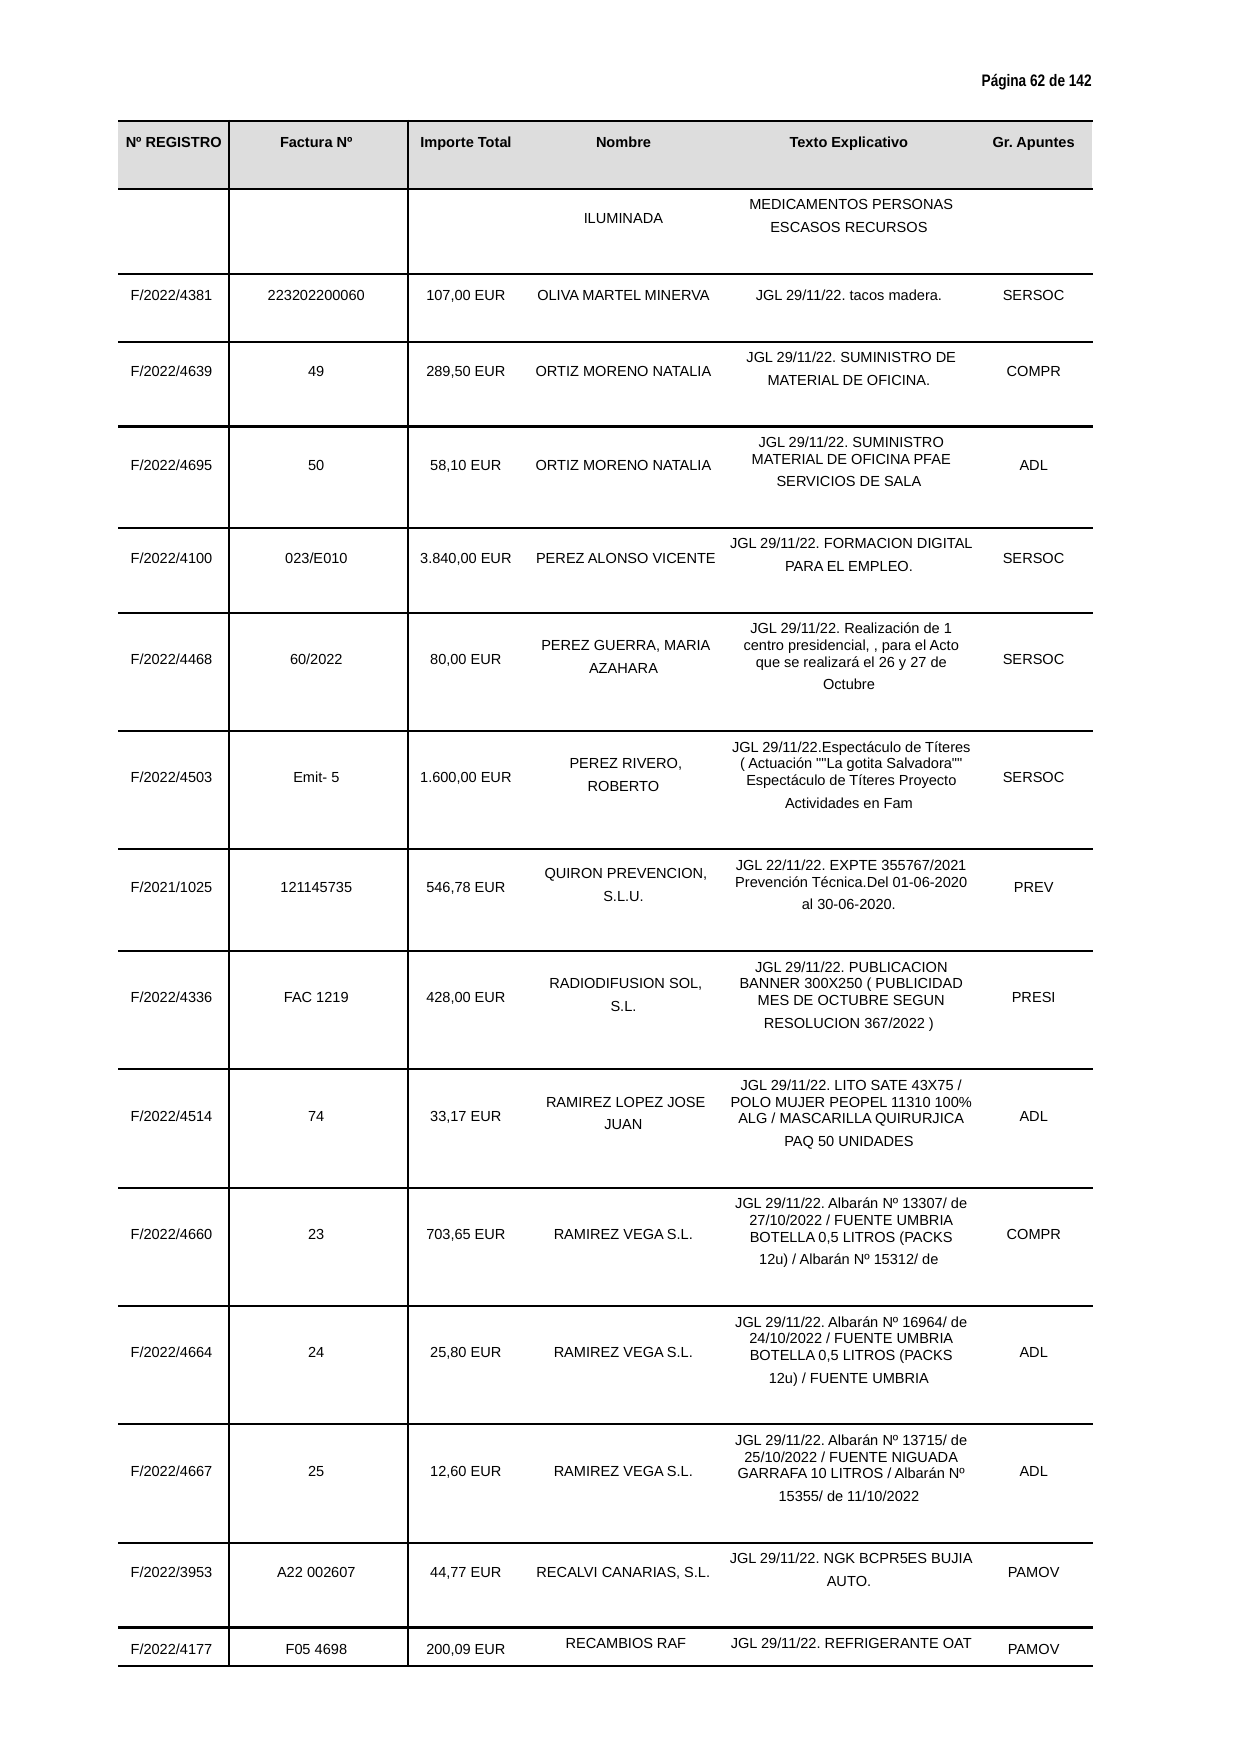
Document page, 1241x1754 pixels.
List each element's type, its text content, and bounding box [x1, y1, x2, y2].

table_header Importe Total [409, 122, 528, 188]
table_cell SERSOC [979, 732, 1092, 848]
table_cell 289,50 EUR [409, 343, 528, 425]
table_cell 50 [230, 428, 407, 527]
table_cell ADL [979, 1425, 1092, 1542]
table_cell 80,00 EUR [409, 614, 528, 730]
table_cell JGL 29/11/22.Espectáculo de Títeres ( Actuación ""La gotita Salvadora"" Espectáculo de Títeres Proyecto Actividades en Fam [723, 732, 979, 848]
table_cell F05 4698 [230, 1629, 407, 1665]
table_cell 428,00 EUR [409, 952, 528, 1068]
table_cell F/2022/4177 [118, 1629, 228, 1665]
table_cell F/2022/4468 [118, 614, 228, 730]
table_cell SERSOC [979, 529, 1092, 612]
table_cell JGL 29/11/22. FORMACION DIGITAL PARA EL EMPLEO. [723, 529, 979, 612]
table_cell SERSOC [979, 614, 1092, 730]
table_cell F/2022/4639 [118, 343, 228, 425]
table_cell FAC 1219 [230, 952, 407, 1068]
table_cell PAMOV [979, 1629, 1092, 1665]
table_cell ORTIZ MORENO NATALIA [528, 343, 723, 425]
table_cell JGL 29/11/22. SUMINISTRO MATERIAL DE OFICINA PFAE SERVICIOS DE SALA [723, 428, 979, 527]
table_cell RAMIREZ LOPEZ JOSE JUAN [528, 1070, 723, 1187]
table_cell 25,80 EUR [409, 1307, 528, 1423]
table_cell JGL 29/11/22. SUMINISTRO DE MATERIAL DE OFICINA. [723, 343, 979, 425]
table_cell PEREZ GUERRA, MARIA AZAHARA [528, 614, 723, 730]
table_cell F/2022/4336 [118, 952, 228, 1068]
table_cell 1.600,00 EUR [409, 732, 528, 848]
table_cell PAMOV [979, 1544, 1092, 1626]
table_cell 25 [230, 1425, 407, 1542]
table_cell RAMIREZ VEGA S.L. [528, 1425, 723, 1542]
table_cell F/2022/4660 [118, 1189, 228, 1305]
table_cell JGL 29/11/22. Albarán Nº 13307/ de 27/10/2022 / FUENTE UMBRIA BOTELLA 0,5 LITROS (PACKS 12u) / Albarán Nº 15312/ de [723, 1189, 979, 1305]
table_cell F/2022/4695 [118, 428, 228, 527]
table_cell F/2022/4381 [118, 275, 228, 341]
table_cell MEDICAMENTOS PERSONAS ESCASOS RECURSOS [723, 190, 979, 272]
table_cell JGL 29/11/22. LITO SATE 43X75 / POLO MUJER PEOPEL 11310 100% ALG / MASCARILLA QUIRURJICA PAQ 50 UNIDADES [723, 1070, 979, 1187]
table_cell JGL 29/11/22. Albarán Nº 13715/ de 25/10/2022 / FUENTE NIGUADA GARRAFA 10 LITROS / Albarán Nº 15355/ de 11/10/2022 [723, 1425, 979, 1542]
table_cell 546,78 EUR [409, 850, 528, 950]
table_cell 44,77 EUR [409, 1544, 528, 1626]
table_cell F/2022/3953 [118, 1544, 228, 1626]
table_cell 23 [230, 1189, 407, 1305]
table_cell PRESI [979, 952, 1092, 1068]
table_cell ILUMINADA [528, 190, 723, 272]
table_cell F/2022/4664 [118, 1307, 228, 1423]
table_cell F/2022/4503 [118, 732, 228, 848]
table_header Nombre [528, 122, 723, 188]
table_cell RADIODIFUSION SOL, S.L. [528, 952, 723, 1068]
table_cell PEREZ ALONSO VICENTE [528, 529, 723, 612]
table_cell RAMIREZ VEGA S.L. [528, 1307, 723, 1423]
table_cell 49 [230, 343, 407, 425]
table_cell 703,65 EUR [409, 1189, 528, 1305]
table_cell ADL [979, 1307, 1092, 1423]
table_cell JGL 29/11/22. tacos madera. [723, 275, 979, 341]
table_cell 12,60 EUR [409, 1425, 528, 1542]
table_cell RECALVI CANARIAS, S.L. [528, 1544, 723, 1626]
table_cell JGL 29/11/22. NGK BCPR5ES BUJIA AUTO. [723, 1544, 979, 1626]
table_cell 121145735 [230, 850, 407, 950]
table_cell 60/2022 [230, 614, 407, 730]
table_cell COMPR [979, 1189, 1092, 1305]
table_cell 58,10 EUR [409, 428, 528, 527]
table_cell F/2022/4100 [118, 529, 228, 612]
table_cell 24 [230, 1307, 407, 1423]
table_cell PREV [979, 850, 1092, 950]
table_cell RECAMBIOS RAF [528, 1629, 723, 1665]
table_cell ADL [979, 428, 1092, 527]
table_cell 74 [230, 1070, 407, 1187]
table_header Gr. Apuntes [979, 122, 1092, 188]
table_cell JGL 29/11/22. PUBLICACION BANNER 300X250 ( PUBLICIDAD MES DE OCTUBRE SEGUN RESOLUCION 367/2022 ) [723, 952, 979, 1068]
table_cell [118, 190, 228, 272]
table_cell F/2021/1025 [118, 850, 228, 950]
table_cell OLIVA MARTEL MINERVA [528, 275, 723, 341]
table_cell SERSOC [979, 275, 1092, 341]
table_cell 3.840,00 EUR [409, 529, 528, 612]
table_cell COMPR [979, 343, 1092, 425]
table_cell [409, 190, 528, 272]
table_cell 33,17 EUR [409, 1070, 528, 1187]
table_cell F/2022/4514 [118, 1070, 228, 1187]
table_cell JGL 29/11/22. Albarán Nº 16964/ de 24/10/2022 / FUENTE UMBRIA BOTELLA 0,5 LITROS (PACKS 12u) / FUENTE UMBRIA [723, 1307, 979, 1423]
table_cell JGL 29/11/22. REFRIGERANTE OAT [723, 1629, 979, 1665]
table_header Nº REGISTRO [118, 122, 228, 188]
table_cell A22 002607 [230, 1544, 407, 1626]
table_cell [979, 190, 1092, 272]
table_header Factura Nº [230, 122, 407, 188]
table_cell QUIRON PREVENCION, S.L.U. [528, 850, 723, 950]
table_header Texto Explicativo [723, 122, 979, 188]
table_cell JGL 29/11/22. Realización de 1 centro presidencial, , para el Acto que se realizará el 26 y 27 de Octubre [723, 614, 979, 730]
table_cell PEREZ RIVERO, ROBERTO [528, 732, 723, 848]
table_cell JGL 22/11/22. EXPTE 355767/2021 Prevención Técnica.Del 01-06-2020 al 30-06-2020. [723, 850, 979, 950]
table_cell 107,00 EUR [409, 275, 528, 341]
table_cell ADL [979, 1070, 1092, 1187]
table_cell RAMIREZ VEGA S.L. [528, 1189, 723, 1305]
table_cell F/2022/4667 [118, 1425, 228, 1542]
table_cell 023/E010 [230, 529, 407, 612]
table_cell ORTIZ MORENO NATALIA [528, 428, 723, 527]
table_cell 223202200060 [230, 275, 407, 341]
table_cell Emit- 5 [230, 732, 407, 848]
table_cell 200,09 EUR [409, 1629, 528, 1665]
table_cell [230, 190, 407, 272]
